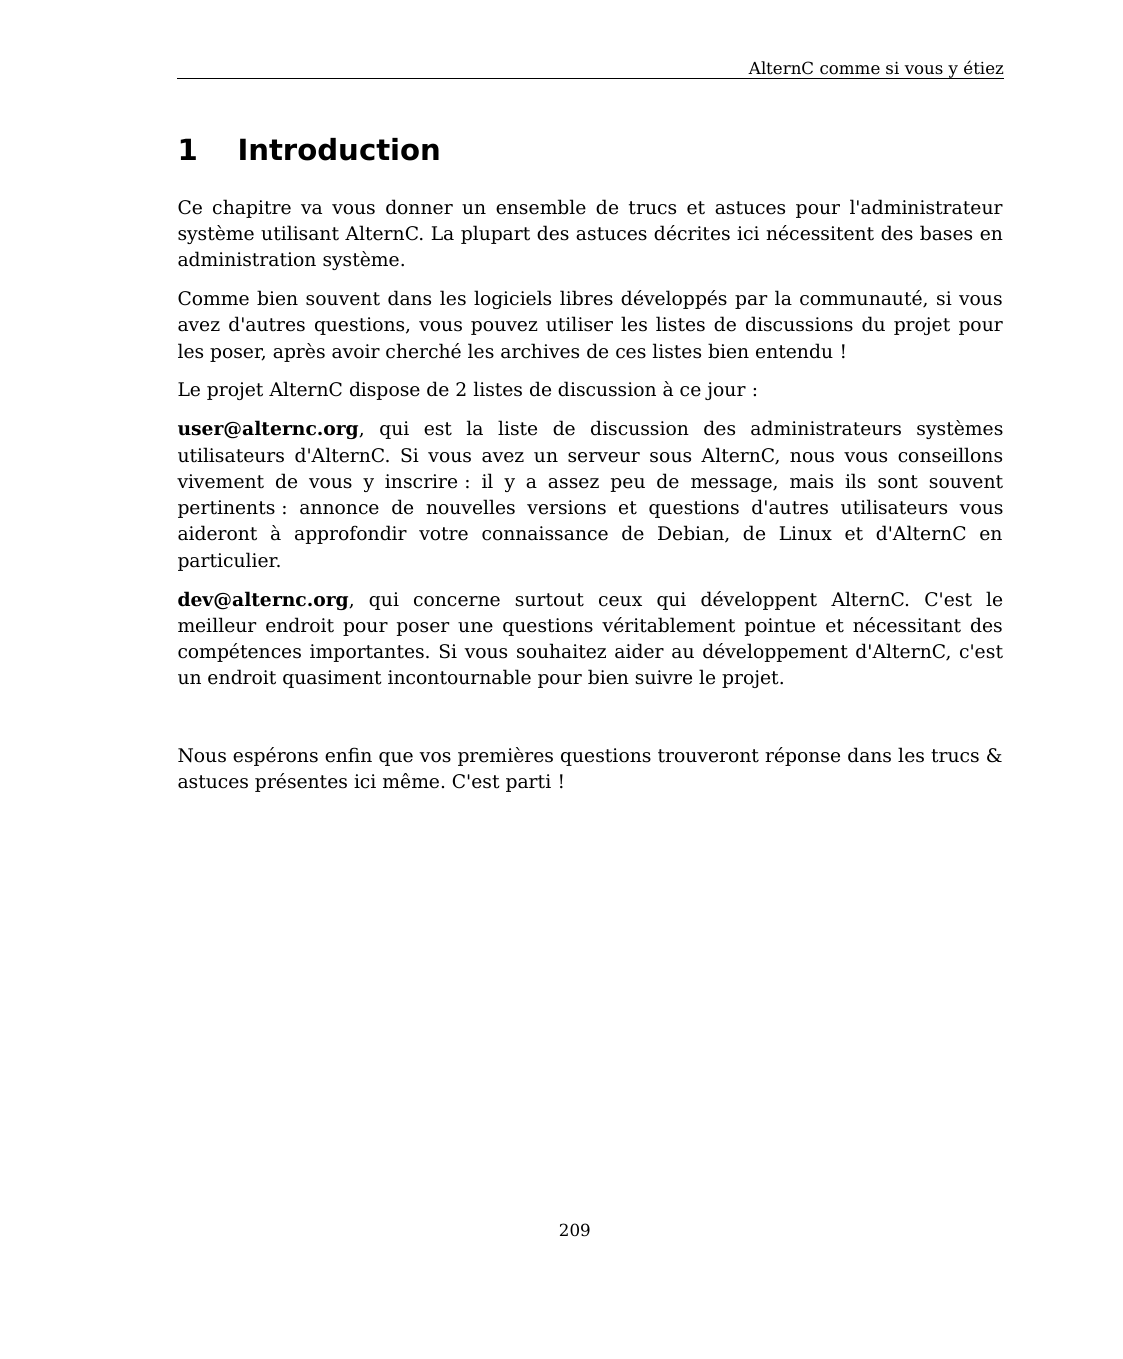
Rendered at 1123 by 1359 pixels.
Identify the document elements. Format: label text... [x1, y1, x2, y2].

text Ce chapitre va vous donner un ensemble de trucs et astuces pour l'administrateur système utilisant AlternC. La plupart des astuces décrites ici nécessitent des bases en administration système. [177, 197, 1004, 271]
text dev@alternc.org, qui concerne surtout ceux qui développent AlternC. C'est le meilleur endroit pour poser une questions véritablement pointue et nécessitant des compétences importantes. Si vous souhaitez aider au développement d'AlternC, c'est un endroit quasiment incontournable pour bien suivre le projet. [177, 588, 1004, 689]
text Comme bien souvent dans les logiciels libres développés par la communauté, si vous avez d'autres questions, vous pouvez utiliser les listes de discussions du projet pour les poser, après avoir cherché les archives de ces listes bien entendu ! [177, 288, 1004, 362]
subtitle Introduction [177, 133, 1004, 167]
text Nous espérons enfin que vos premières questions trouveront réponse dans les trucs & astuces présentes ici même. C'est parti ! [177, 745, 1004, 793]
text Le projet AlternC dispose de 2 listes de discussion à ce jour : [177, 379, 1004, 401]
text user@alternc.org, qui est la liste de discussion des administrateurs systèmes utilisateurs d'AlternC. Si vous avez un serveur sous AlternC, nous vous conseillons vivement de vous y inscrire : il y a assez peu de message, mais ils sont souvent pertinents : annonce de nouvelles versions et questions d'autres utilisateurs vous aideront à approfondir votre connaissance de Debian, de Linux et d'AlternC en particulier. [177, 418, 1004, 571]
